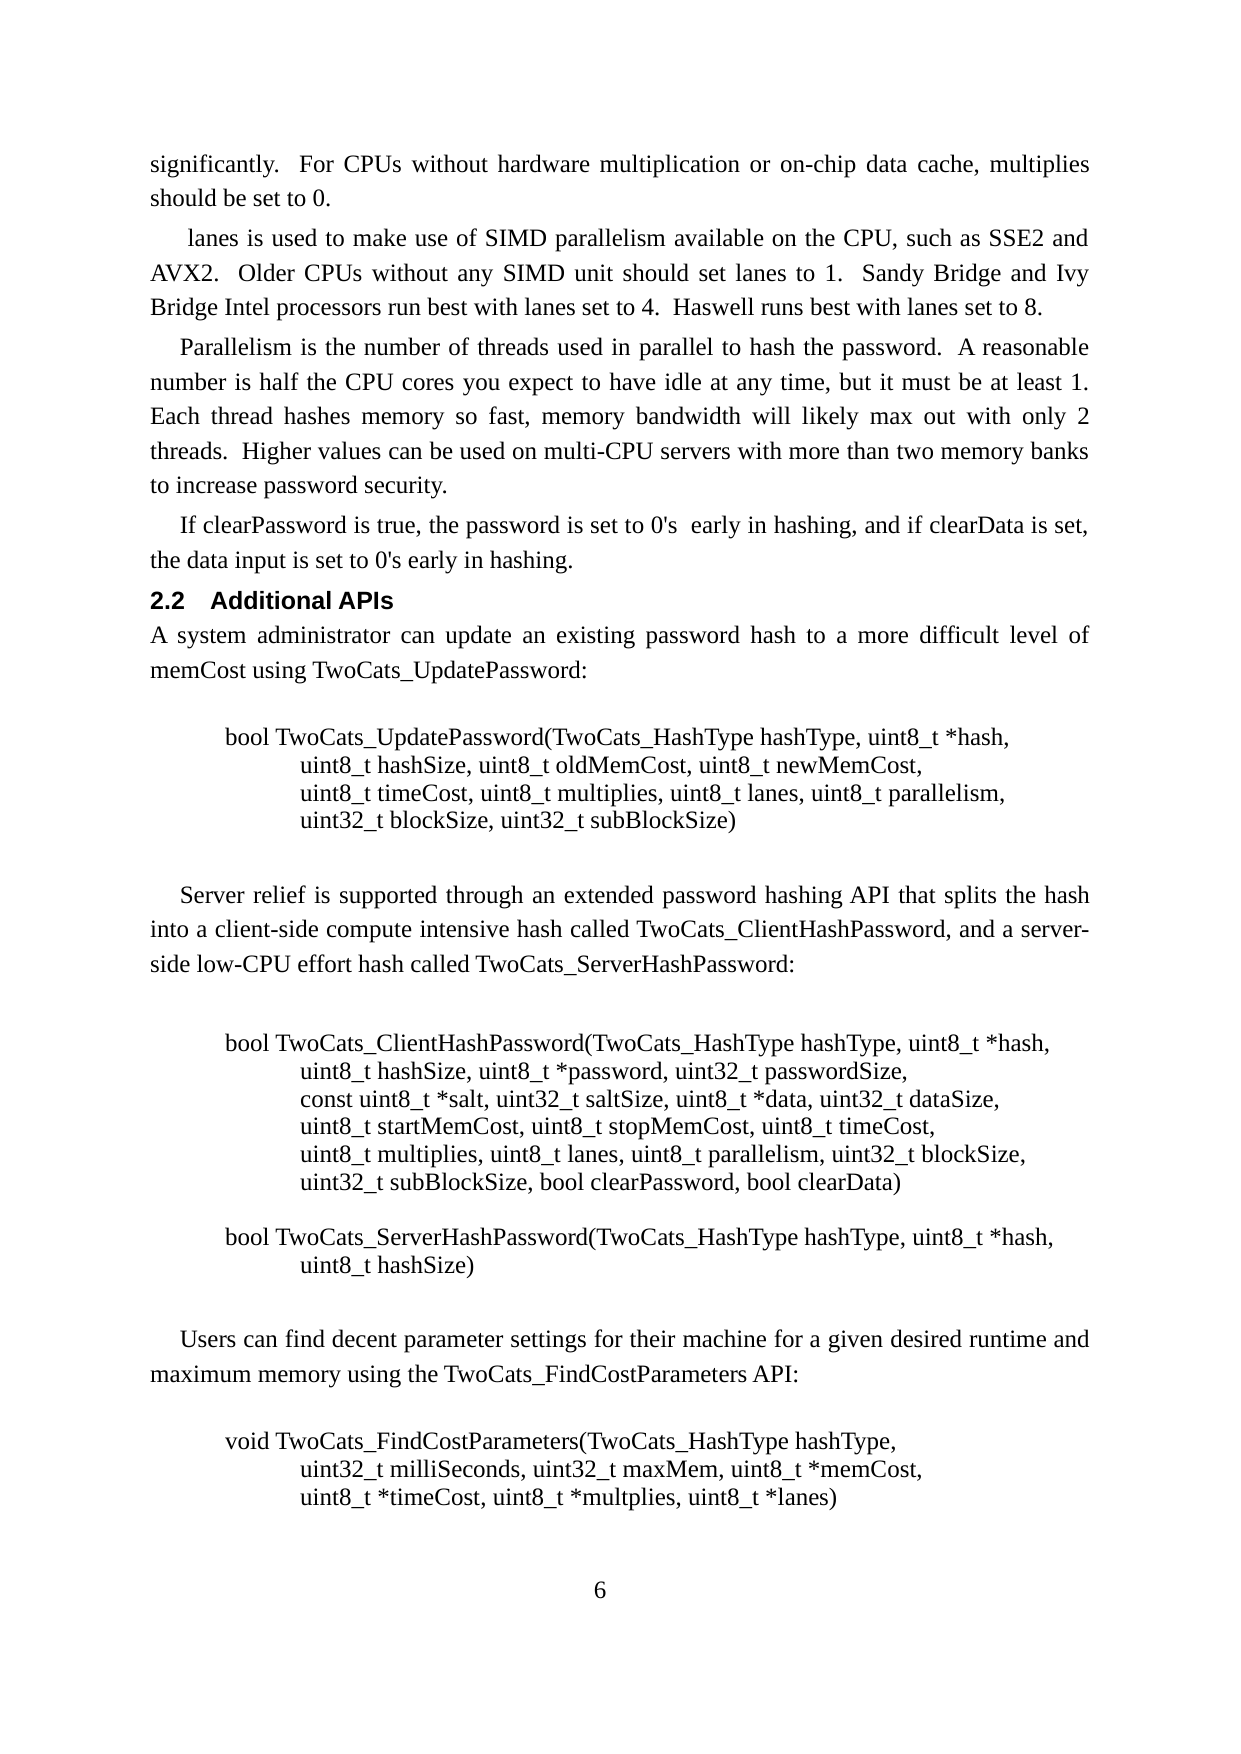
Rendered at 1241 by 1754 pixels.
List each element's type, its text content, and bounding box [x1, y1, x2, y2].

text A system administrator can update an existing password hash to a more difficult level of memCost using TwoCats_UpdatePassword: [150, 621, 1091, 684]
subtitle Additional APIs [150, 586, 1091, 614]
text bool TwoCats_ClientHashPassword(TwoCats_HashType hashType, uint8_t *hash, [150, 1029, 1091, 1057]
text significantly. For CPUs without hardware multiplication or on-chip data cache, multiplies should be set to 0. [150, 150, 1091, 212]
text uint8_t startMemCost, uint8_t stopMemCost, uint8_t timeCost, [150, 1112, 1091, 1140]
text uint8_t hashSize, uint8_t oldMemCost, uint8_t newMemCost, [150, 751, 1091, 779]
text uint8_t timeCost, uint8_t multiplies, uint8_t lanes, uint8_t parallelism, [150, 779, 1091, 806]
text uint32_t blockSize, uint32_t subBlockSize) [150, 806, 1091, 834]
text Users can find decent parameter settings for their machine for a given desired runtime and maximum memory using the TwoCats_FindCostParameters API: [150, 1325, 1091, 1387]
text uint8_t multiplies, uint8_t lanes, uint8_t parallelism, uint32_t blockSize, [150, 1140, 1091, 1168]
text void TwoCats_FindCostParameters(TwoCats_HashType hashType, [150, 1427, 1091, 1455]
text Server relief is supported through an extended password hashing API that splits the hash into a client-side compute intensive hash called TwoCats_ClientHashPassword, and a server-side low-CPU effort hash called TwoCats_ServerHashPassword: [150, 881, 1091, 978]
text bool TwoCats_ServerHashPassword(TwoCats_HashType hashType, uint8_t *hash, [150, 1223, 1091, 1251]
text uint8_t *timeCost, uint8_t *multplies, uint8_t *lanes) [150, 1483, 1091, 1510]
text bool TwoCats_UpdatePassword(TwoCats_HashType hashType, uint8_t *hash, [150, 723, 1091, 751]
text uint32_t subBlockSize, bool clearPassword, bool clearData) [150, 1168, 1091, 1196]
text Parallelism is the number of threads used in parallel to hash the password. A reasonable number is half the CPU cores you expect to have idle at any time, but it must be at least 1. Each thread hashes memory so fast, memory bandwidth will likely max out with only 2 threads. Higher values can be used on multi-CPU servers with more than two memory banks to increase password security. [150, 333, 1091, 499]
text const uint8_t *salt, uint32_t saltSize, uint8_t *data, uint32_t dataSize, [150, 1085, 1091, 1112]
text If clearPassword is true, the password is set to 0's early in hashing, and if clearData is set, the data input is set to 0's early in hashing. [150, 511, 1091, 573]
text lanes is used to make use of SIMD parallelism available on the CPU, such as SSE2 and AVX2. Older CPUs without any SIMD unit should set lanes to 1. Sandy Bridge and Ivy Bridge Intel processors run best with lanes set to 4. Haswell runs best with lanes set to 8. [150, 224, 1091, 321]
text uint32_t milliSeconds, uint32_t maxMem, uint8_t *memCost, [150, 1455, 1091, 1483]
text uint8_t hashSize) [150, 1251, 1091, 1279]
text uint8_t hashSize, uint8_t *password, uint32_t passwordSize, [150, 1057, 1091, 1085]
